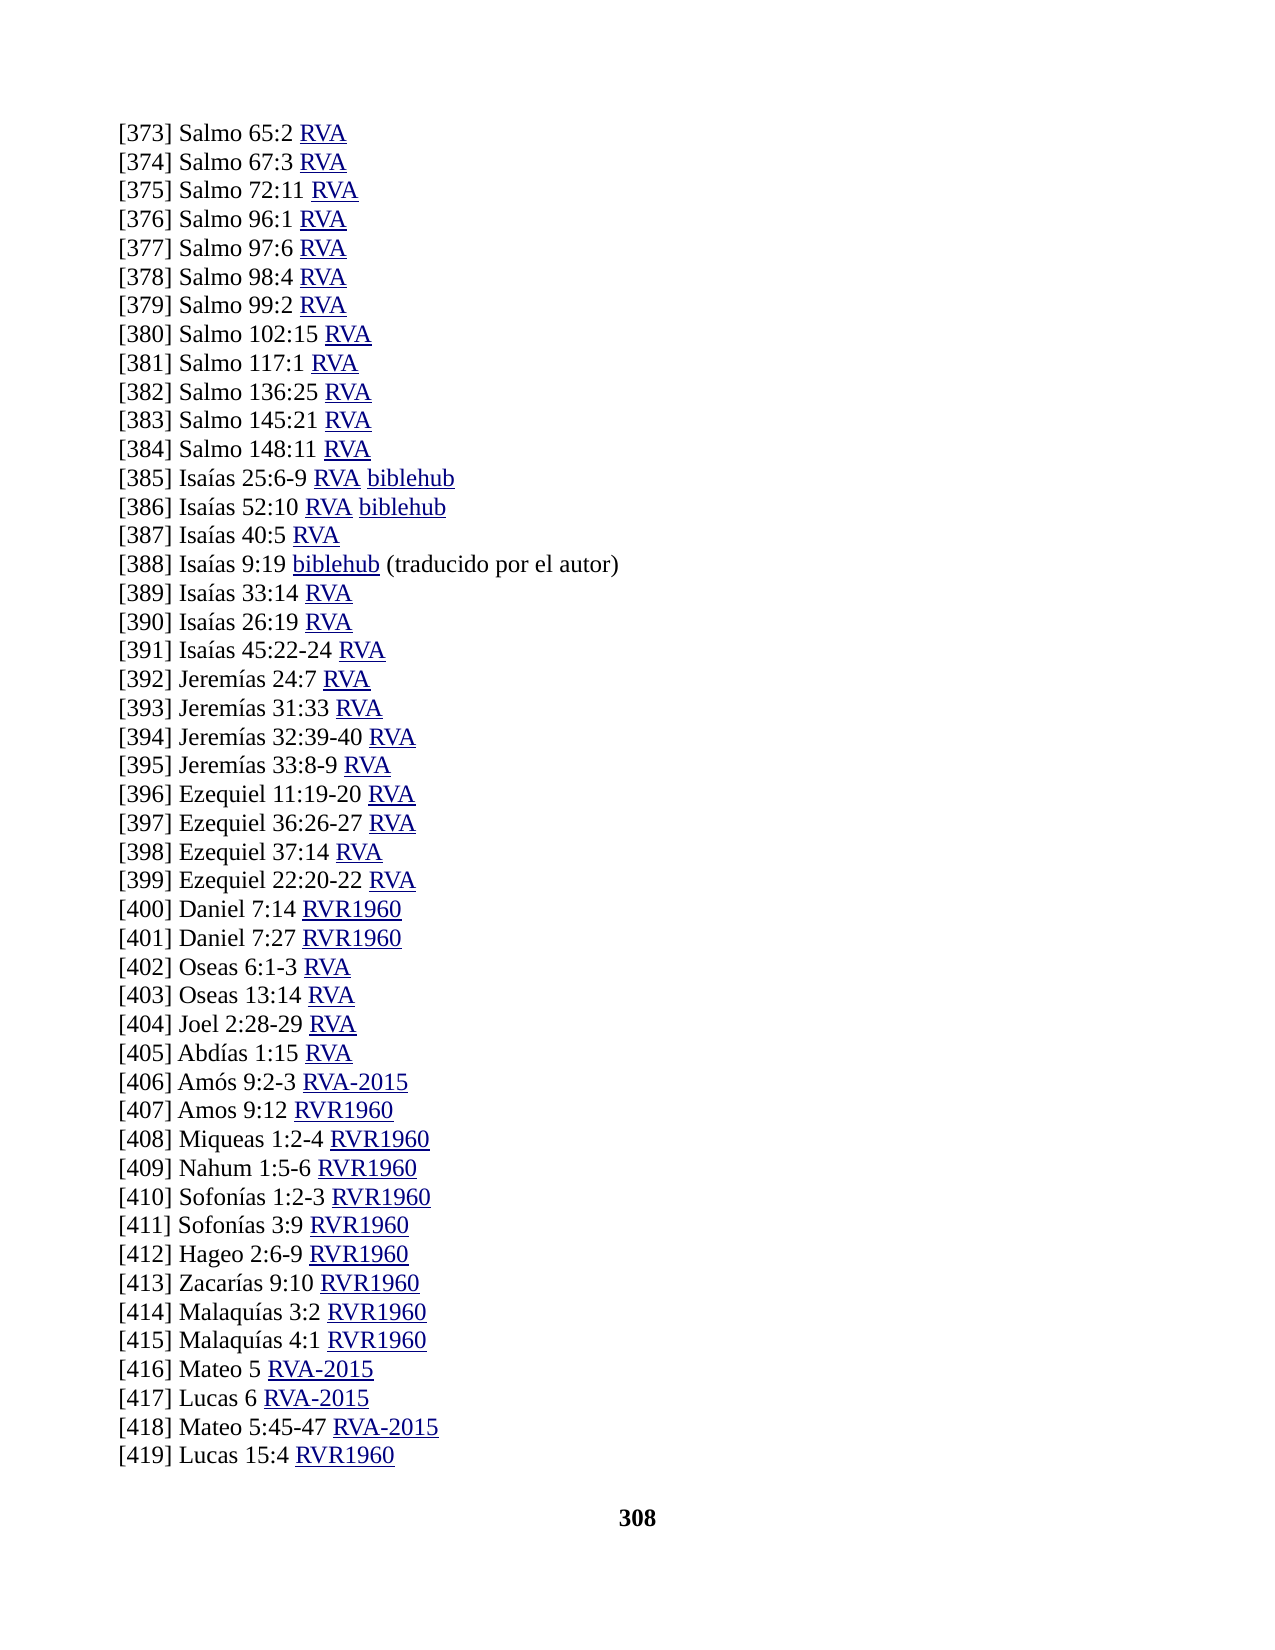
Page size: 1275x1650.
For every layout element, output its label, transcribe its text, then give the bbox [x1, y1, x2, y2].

text Salmo 102:15 RVA [118, 319, 1157, 348]
text Salmo 72:11 RVA [118, 176, 1157, 204]
text Isaías 9:19 biblehub (traducido por el autor) [118, 549, 1157, 578]
text Mateo 5 RVA-2015 [118, 1354, 1157, 1383]
text Jeremías 24:7 RVA [118, 664, 1157, 693]
text Isaías 52:10 RVA biblehub [118, 492, 1157, 521]
text Salmo 145:21 RVA [118, 406, 1157, 434]
text Nahum 1:5-6 RVR1960 [118, 1153, 1157, 1182]
text Salmo 148:11 RVA [118, 434, 1157, 463]
text Daniel 7:14 RVR1960 [118, 894, 1157, 923]
text Miqueas 1:2-4 RVR1960 [118, 1124, 1157, 1153]
text Sofonías 1:2-3 RVR1960 [118, 1182, 1157, 1211]
text Salmo 97:6 RVA [118, 233, 1157, 262]
text Salmo 65:2 RVA [118, 118, 1157, 147]
text Salmo 98:4 RVA [118, 262, 1157, 291]
text Mateo 5:45-47 RVA-2015 [118, 1412, 1157, 1441]
text Salmo 136:25 RVA [118, 377, 1157, 406]
text Salmo 67:3 RVA [118, 147, 1157, 176]
text Zacarías 9:10 RVR1960 [118, 1268, 1157, 1297]
text Salmo 96:1 RVA [118, 204, 1157, 233]
text Lucas 15:4 RVR1960 [118, 1441, 1157, 1469]
text Salmo 99:2 RVA [118, 291, 1157, 319]
text Isaías 25:6-9 RVA biblehub [118, 463, 1157, 492]
text Jeremías 33:8-9 RVA [118, 751, 1157, 779]
text Malaquías 3:2 RVR1960 [118, 1297, 1157, 1326]
text Oseas 6:1-3 RVA [118, 952, 1157, 981]
text Daniel 7:27 RVR1960 [118, 923, 1157, 952]
text Malaquías 4:1 RVR1960 [118, 1326, 1157, 1354]
text Amós 9:2-3 RVA-2015 [118, 1067, 1157, 1096]
text Abdías 1:15 RVA [118, 1038, 1157, 1067]
text Jeremías 32:39-40 RVA [118, 722, 1157, 751]
text Isaías 40:5 RVA [118, 521, 1157, 549]
text Hageo 2:6-9 RVR1960 [118, 1239, 1157, 1268]
text Amos 9:12 RVR1960 [118, 1096, 1157, 1124]
text Ezequiel 22:20-22 RVA [118, 866, 1157, 894]
text Lucas 6 RVA-2015 [118, 1383, 1157, 1412]
text Isaías 45:22-24 RVA [118, 636, 1157, 664]
text Ezequiel 37:14 RVA [118, 837, 1157, 866]
text Oseas 13:14 RVA [118, 981, 1157, 1009]
text Ezequiel 36:26-27 RVA [118, 808, 1157, 837]
text Isaías 33:14 RVA [118, 578, 1157, 607]
text Joel 2:28-29 RVA [118, 1009, 1157, 1038]
text Jeremías 31:33 RVA [118, 693, 1157, 722]
text Ezequiel 11:19-20 RVA [118, 779, 1157, 808]
text Salmo 117:1 RVA [118, 348, 1157, 377]
text Sofonías 3:9 RVR1960 [118, 1211, 1157, 1239]
text Isaías 26:19 RVA [118, 607, 1157, 636]
